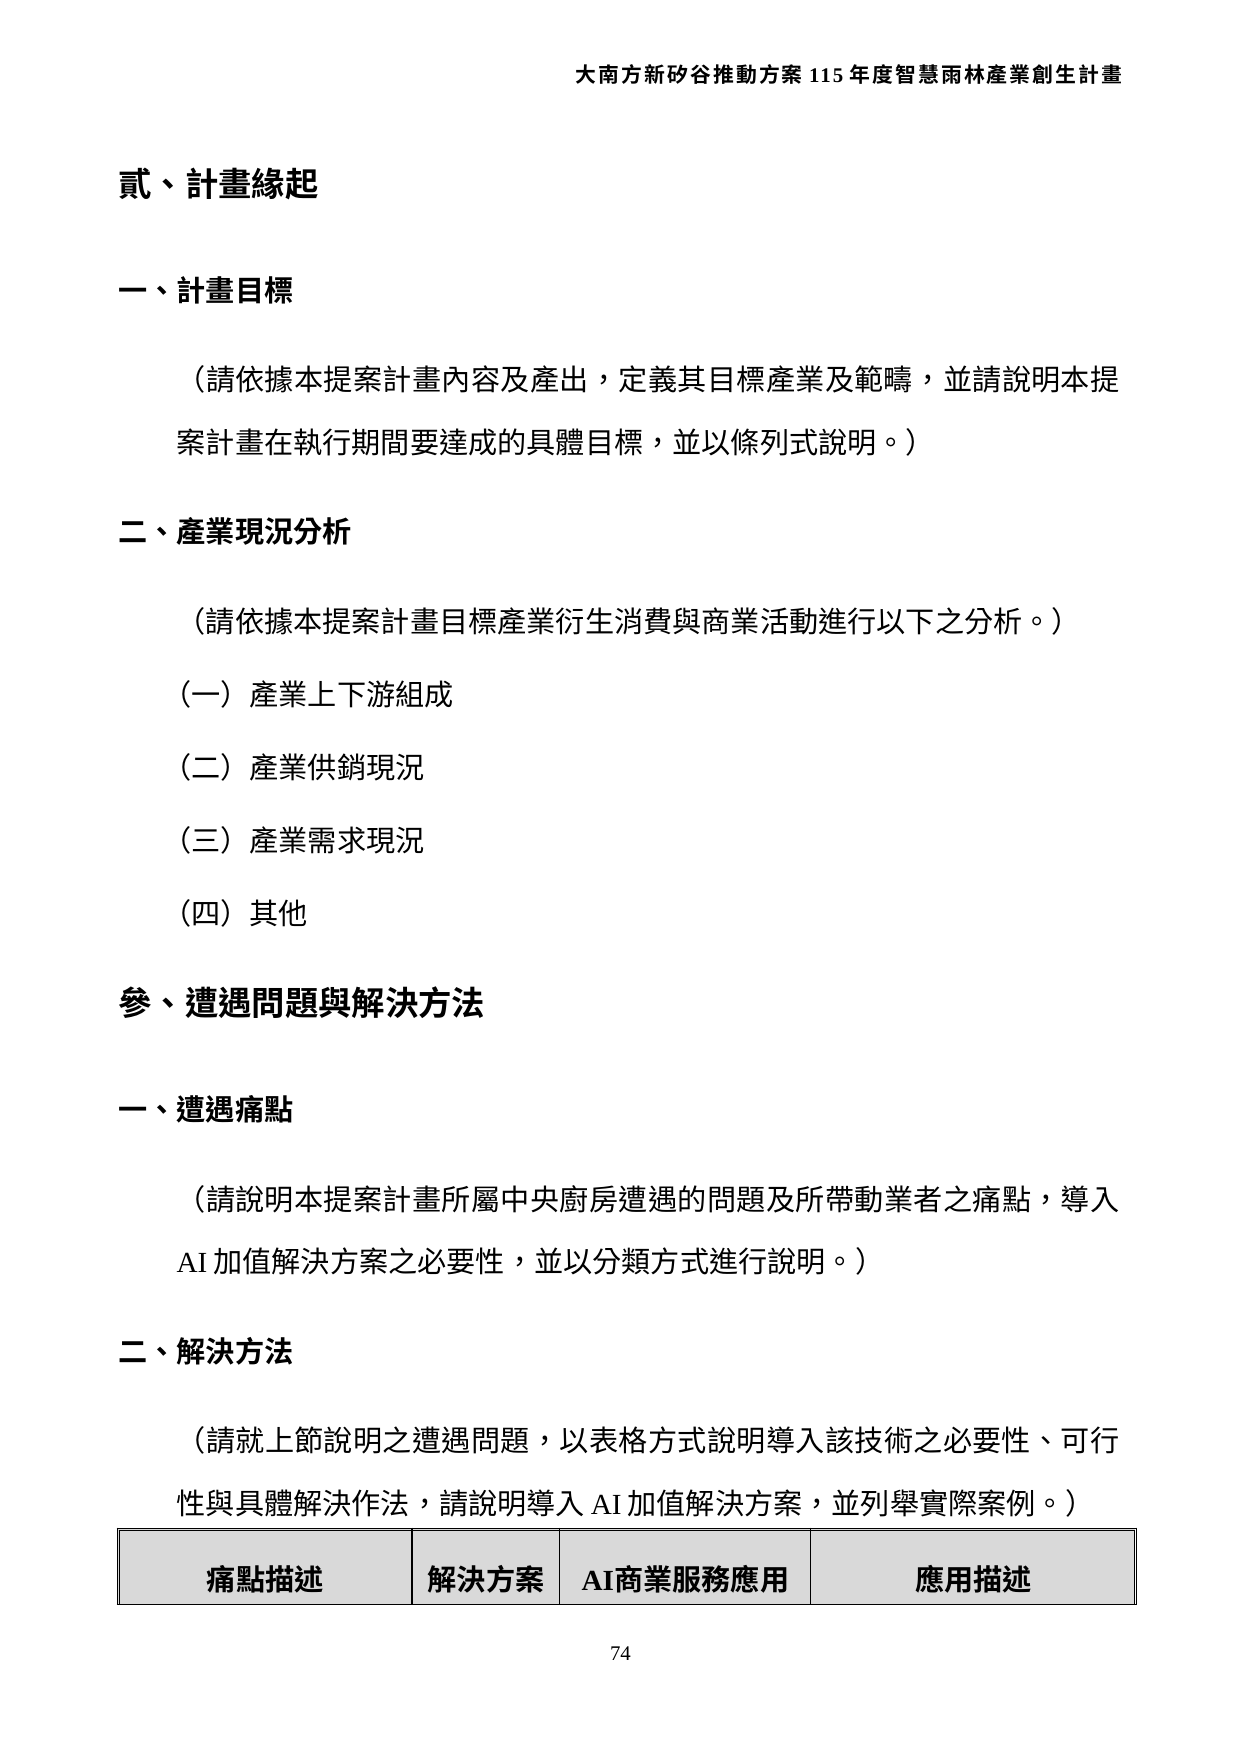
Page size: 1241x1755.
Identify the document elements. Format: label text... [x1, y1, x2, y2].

text （一）產業上下游組成 [162, 651, 1122, 713]
subtitle 一、計畫目標 [118, 247, 1122, 309]
subtitle 二、解決方法 [118, 1308, 1122, 1370]
subtitle 貳、計畫緣起 [118, 140, 1122, 203]
table_header AI商業服務應用 [560, 1531, 810, 1604]
text （請依據本提案計畫目標產業衍生消費與商業活動進行以下之分析。） [176, 578, 1122, 641]
subtitle 一、遭遇痛點 [118, 1066, 1122, 1128]
subtitle 二、產業現況分析 [118, 488, 1122, 551]
table_header 應用描述 [811, 1531, 1134, 1604]
text （請就上節說明之遭遇問題，以表格方式說明導入該技術之必要性、可行性與具體解決作法，請說明導入AI加值解決方案，並列舉實際案例。） [176, 1397, 1122, 1522]
text （三）產業需求現況 [162, 797, 1122, 859]
text （請依據本提案計畫內容及產出，定義其目標產業及範疇，並請說明本提案計畫在執行期間要達成的具體目標，並以條列式說明。） [176, 336, 1122, 461]
table_header 解決方案 [413, 1531, 559, 1604]
text （四）其他 [162, 870, 1122, 932]
table_header 痛點描述 [120, 1531, 411, 1604]
text （二）產業供銷現況 [162, 724, 1122, 786]
text （請說明本提案計畫所屬中央廚房遭遇的問題及所帶動業者之痛點，導入AI加值解決方案之必要性，並以分類方式進行說明。） [176, 1156, 1122, 1281]
subtitle 參、遭遇問題與解決方法 [118, 959, 1122, 1022]
